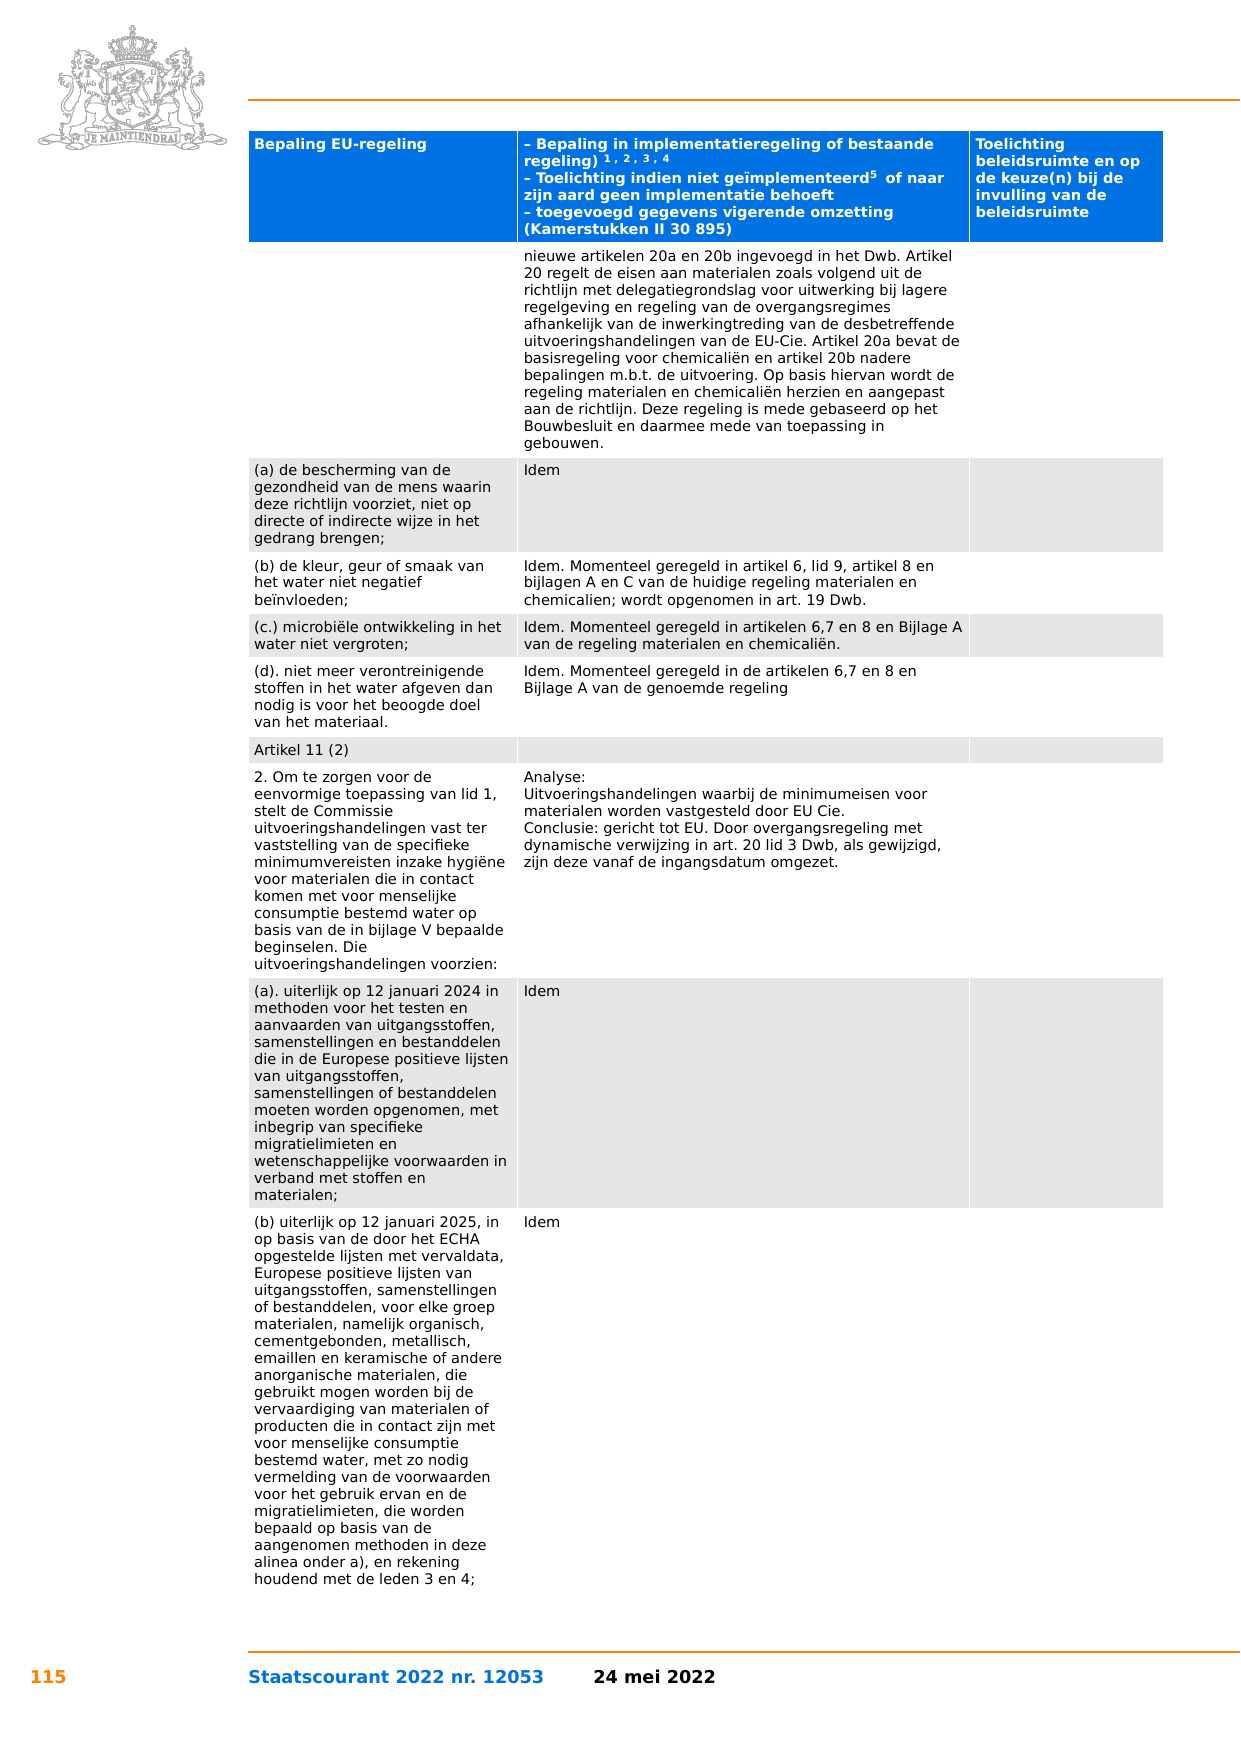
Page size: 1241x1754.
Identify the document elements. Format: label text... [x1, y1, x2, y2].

table_cell 2. Om te zorgen voor de eenvormige toepassing van lid 1, stelt de Commissie uitvoeringshandelingen vast ter vaststelling van de specifieke minimumvereisten inzake hygiëne voor materialen die in contact komen met voor menselijke consumptie bestemd water op basis van de in bijlage V bepaalde beginselen. Die uitvoeringshandelingen voorzien: [249, 764, 517, 977]
table_cell Idem. Momenteel geregeld in artikel 6, lid 9, artikel 8 en bijlagen A en C van de huidige regeling materialen en chemicalien; wordt opgenomen in art. 19 Dwb. [518, 553, 969, 613]
table_cell [970, 243, 1163, 456]
table_cell Idem. Momenteel geregeld in artikelen 6,7 en 8 en Bijlage A van de regeling materialen en chemicaliën. [518, 614, 969, 657]
table_cell [970, 737, 1163, 763]
table_cell [970, 1210, 1163, 1592]
table_cell Idem [518, 1210, 969, 1592]
table_cell [970, 458, 1163, 552]
table_cell (c.) microbiële ontwikkeling in het water niet vergroten; [249, 614, 517, 657]
table_cell Idem [518, 978, 969, 1208]
table_cell [970, 659, 1163, 736]
table_cell (d). niet meer verontreinigende stoffen in het water afgeven dan nodig is voor het beoogde doel van het materiaal. [249, 659, 517, 736]
table_header Bepaling EU-regeling [249, 131, 517, 242]
table_cell [970, 764, 1163, 977]
table_cell nieuwe artikelen 20a en 20b ingevoegd in het Dwb. Artikel 20 regelt de eisen aan materialen zoals volgend uit de richtlijn met delegatiegrondslag voor uitwerking bij lagere regelgeving en regeling van de overgangsregimes afhankelijk van de inwerkingtreding van de desbetreffende uitvoeringshandelingen van de EU-Cie. Artikel 20a bevat de basisregeling voor chemicaliën en artikel 20b nadere bepalingen m.b.t. de uitvoering. Op basis hiervan wordt de regeling materialen en chemicaliën herzien en aangepast aan de richtlijn. Deze regeling is mede gebaseerd op het Bouwbesluit en daarmee mede van toepassing in gebouwen. [518, 243, 969, 456]
picture [38, 25, 227, 150]
table_header – Bepaling in implementatieregeling of bestaande regeling) 1, 2, 3, 4 – Toelichting indien niet geïmplementeerd5 of naar zijn aard geen implementatie behoeft – toegevoegd gegevens vigerende omzetting (Kamerstukken II 30 895) [518, 131, 969, 242]
table_cell [970, 978, 1163, 1208]
table_cell (a) de bescherming van de gezondheid van de mens waarin deze richtlijn voorziet, niet op directe of indirecte wijze in het gedrang brengen; [249, 458, 517, 552]
table_cell [970, 614, 1163, 657]
table_cell Artikel 11 (2) [249, 737, 517, 763]
table_header Toelichting beleidsruimte en op de keuze(n) bij de invulling van de beleidsruimte [970, 131, 1163, 242]
table_cell (a). uiterlijk op 12 januari 2024 in methoden voor het testen en aanvaarden van uitgangsstoffen, samenstellingen en bestanddelen die in de Europese positieve lijsten van uitgangsstoffen, samenstellingen of bestanddelen moeten worden opgenomen, met inbegrip van specifieke migratielimieten en wetenschappelijke voorwaarden in verband met stoffen en materialen; [249, 978, 517, 1208]
table_cell Idem. Momenteel geregeld in de artikelen 6,7 en 8 en Bijlage A van de genoemde regeling [518, 659, 969, 736]
table_cell Analyse: Uitvoeringshandelingen waarbij de minimumeisen voor materialen worden vastgesteld door EU Cie. Conclusie: gericht tot EU. Door overgangsregeling met dynamische verwijzing in art. 20 lid 3 Dwb, als gewijzigd, zijn deze vanaf de ingangsdatum omgezet. [518, 764, 969, 977]
table_cell [970, 553, 1163, 613]
table_cell [518, 737, 969, 763]
table_cell (b) uiterlijk op 12 januari 2025, in op basis van de door het ECHA opgestelde lijsten met vervaldata, Europese positieve lijsten van uitgangsstoffen, samenstellingen of bestanddelen, voor elke groep materialen, namelijk organisch, cementgebonden, metallisch, emaillen en keramische of andere anorganische materialen, die gebruikt mogen worden bij de vervaardiging van materialen of producten die in contact zijn met voor menselijke consumptie bestemd water, met zo nodig vermelding van de voorwaarden voor het gebruik ervan en de migratielimieten, die worden bepaald op basis van de aangenomen methoden in deze alinea onder a), en rekening houdend met de leden 3 en 4; [249, 1210, 517, 1592]
table_cell [249, 243, 517, 456]
table_cell Idem [518, 458, 969, 552]
table_cell (b) de kleur, geur of smaak van het water niet negatief beïnvloeden; [249, 553, 517, 613]
